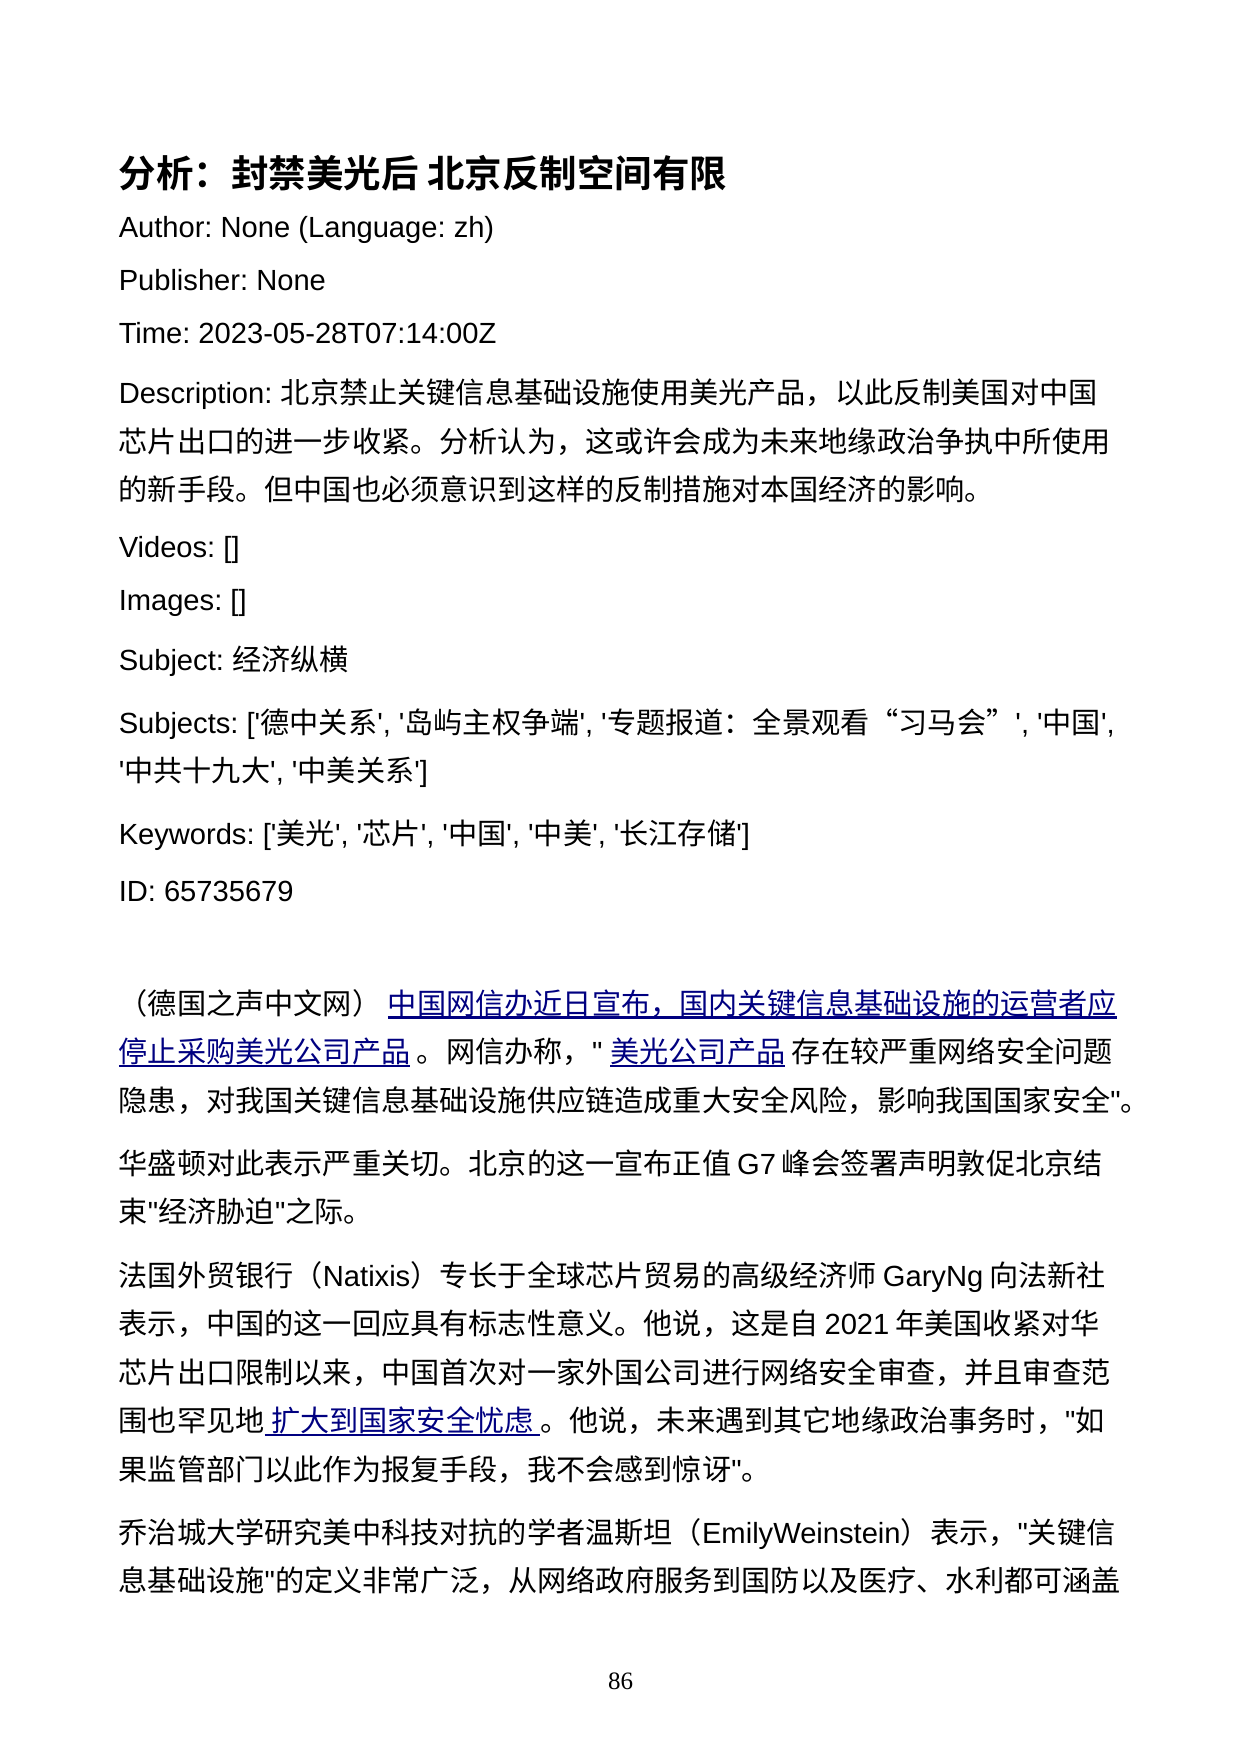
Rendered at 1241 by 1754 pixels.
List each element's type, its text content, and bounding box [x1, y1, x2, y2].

text Subjects: ['德中关系', '岛屿主权争端', '专题报道：全景观看“习马会”', '中国', '中共十九大', '中美关系'] [118, 699, 1122, 790]
text Subject: 经济纵横 [118, 636, 1122, 678]
text 乔治城大学研究美中科技对抗的学者温斯坦（EmilyWeinstein）表示，"关键信息基础设施"的定义非常广泛，从网络政府服务到国防以及医疗、水利都可涵盖 [118, 1509, 1122, 1600]
text （德国之声中文网） 中国网信办近日宣布，国内关键信息基础设施的运营者应停止采购美光公司产品 。网信办称，" 美光公司产品 存在较严重网络安全问题隐患，对我国关键信息基础设施供应链造成重大安全风险，影响我国国家安全"。 [118, 980, 1122, 1120]
text 法国外贸银行（Natixis）专长于全球芯片贸易的高级经济师GaryNg向法新社表示，中国的这一回应具有标志性意义。他说，这是自2021年美国收紧对华芯片出口限制以来，中国首次对一家外国公司进行网络安全审查，并且审查范围也罕见地 扩大到国家安全忧虑 。他说，未来遇到其它地缘政治事务时，"如果监管部门以此作为报复手段，我不会感到惊讶"。 [118, 1252, 1122, 1489]
text Author: None (Language: zh) [118, 210, 1122, 244]
text Videos: [] [118, 530, 1122, 563]
text Images: [] [118, 583, 1122, 617]
subtitle 分析：封禁美光后 北京反制空间有限 [118, 143, 1122, 198]
text Keywords: ['美光', '芯片', '中国', '中美', '长江存储'] [118, 811, 1122, 853]
text Time: 2023-05-28T07:14:00Z [118, 317, 1122, 350]
text Publisher: None [118, 263, 1122, 297]
text ID: 65735679 [118, 874, 1122, 908]
text Description: 北京禁止关键信息基础设施使用美光产品，以此反制美国对中国芯片出口的进一步收紧。分析认为，这或许会成为未来地缘政治争执中所使用的新手段。但中国也必须意识到这样的反制措施对本国经济的影响。 [118, 370, 1122, 509]
text 华盛顿对此表示严重关切。北京的这一宣布正值G7峰会签署声明敦促北京结束"经济胁迫"之际。 [118, 1141, 1122, 1231]
